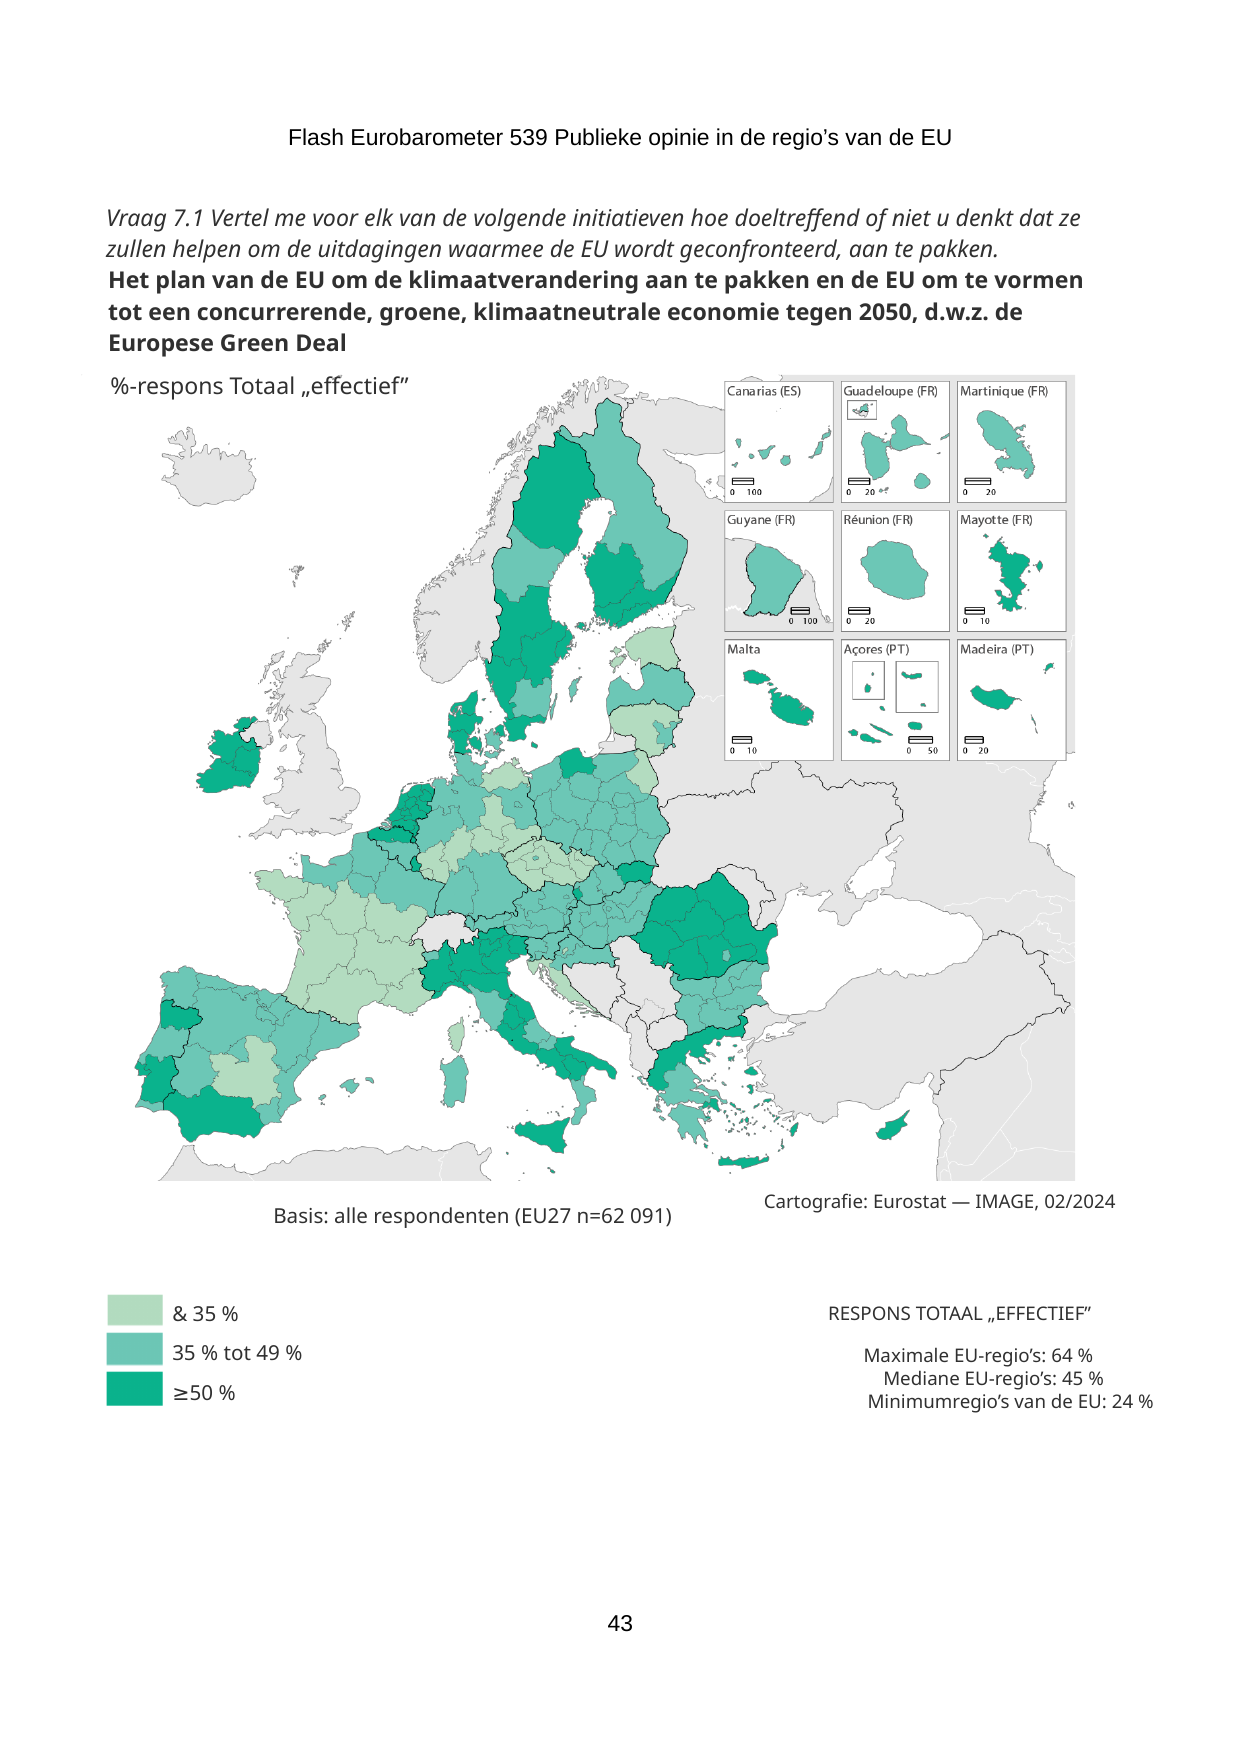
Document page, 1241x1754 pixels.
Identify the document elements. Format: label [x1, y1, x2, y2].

picture [107, 1333, 162, 1366]
picture [66, 370, 1080, 1181]
picture [107, 1372, 162, 1405]
picture [108, 1295, 162, 1326]
